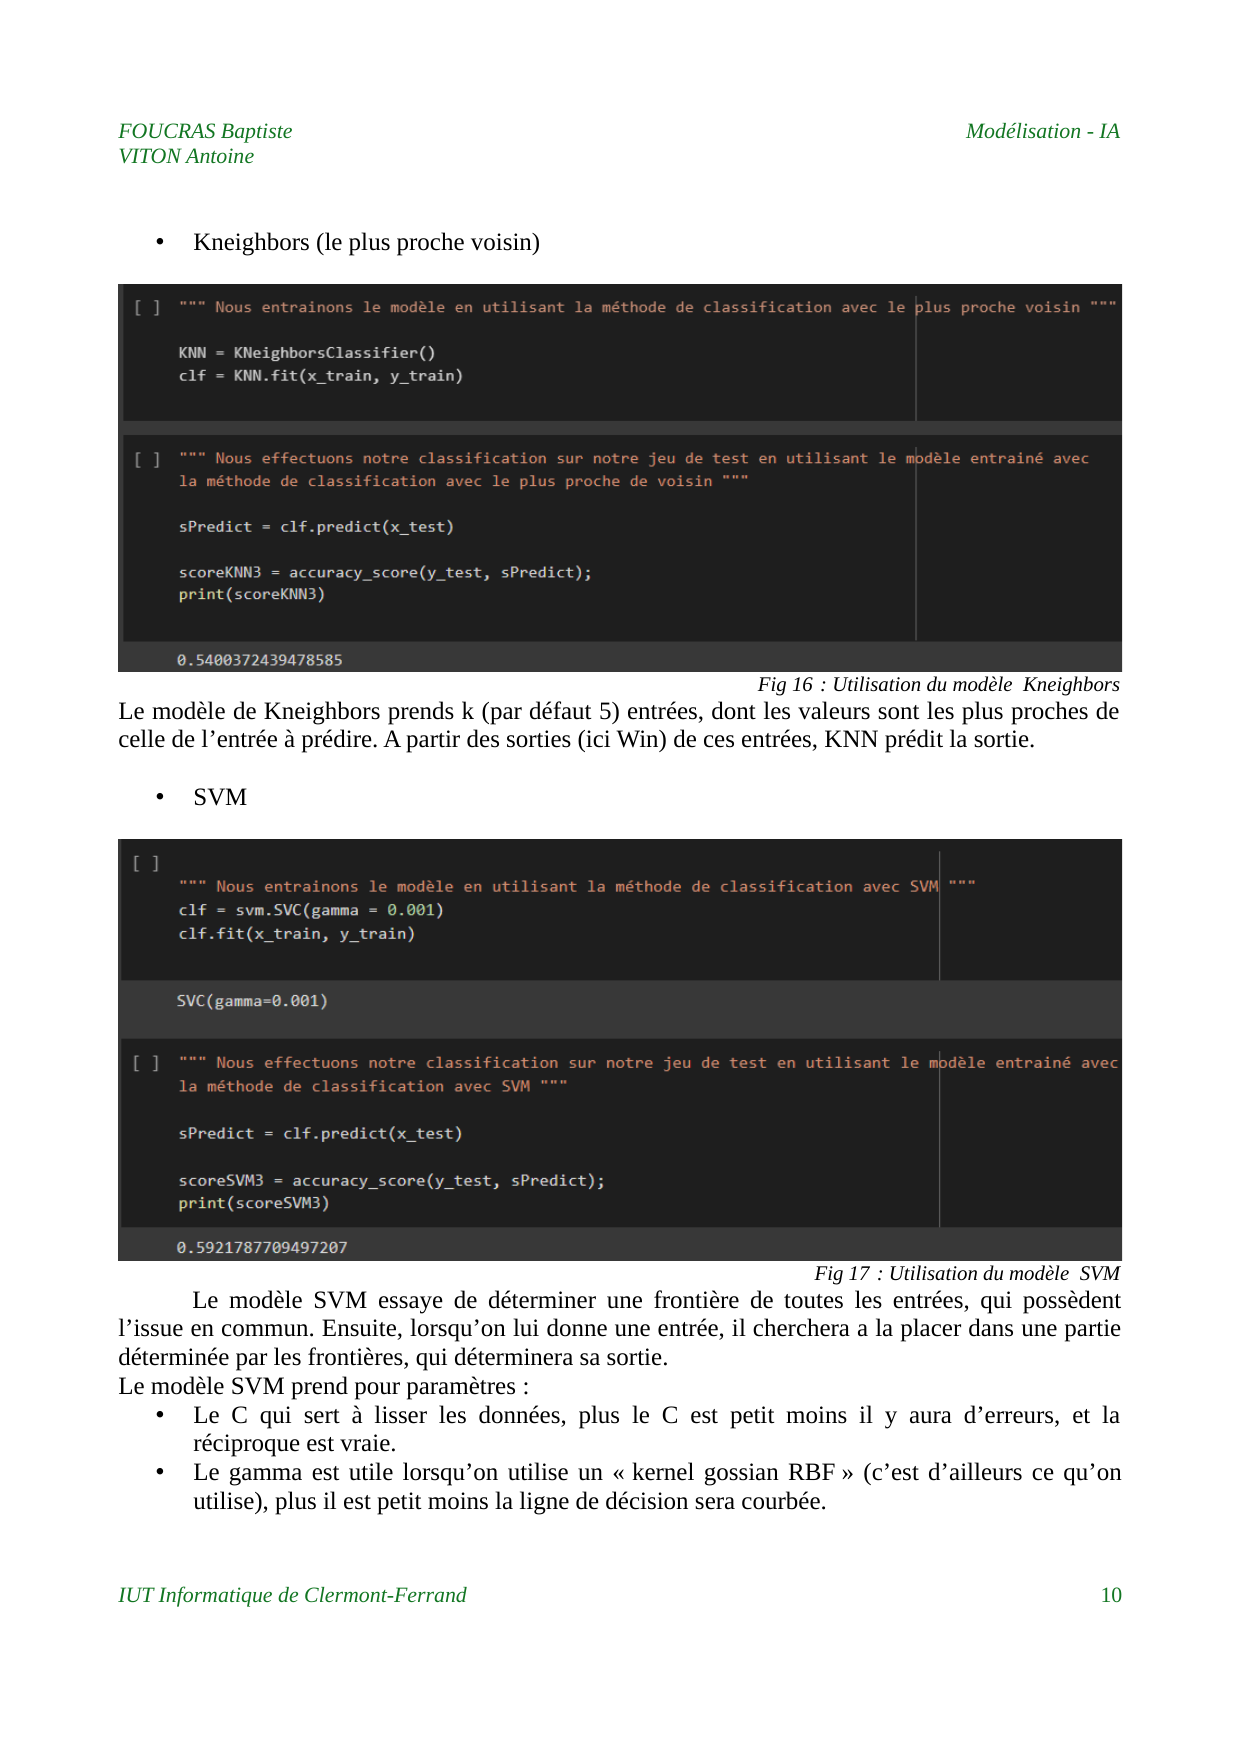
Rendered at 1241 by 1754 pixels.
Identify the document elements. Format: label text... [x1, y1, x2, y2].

list Le C qui sert à lisser les données, plus le C est petit moins il y aura d’erreurs, et la réciproque est vraie. [156, 1400, 1122, 1457]
text Fig 16 : Utilisation du modèle Kneighbors [118, 672, 1122, 696]
text Le modèle SVM prend pour paramètres : [118, 1371, 1122, 1400]
list SVM [156, 782, 1122, 811]
text Fig 17 : Utilisation du modèle SVM [118, 1261, 1122, 1285]
list Le gamma est utile lorsqu’on utilise un « kernel gossian RBF » (c’est d’ailleurs ce qu’on utilise), plus il est petit moins la ligne de décision sera courbée. [156, 1457, 1122, 1515]
picture [118, 284, 1123, 672]
list Kneighbors (le plus proche voisin) [156, 227, 1122, 256]
picture [118, 839, 1123, 1261]
text Le modèle de Kneighbors prends k (par défaut 5) entrées, dont les valeurs sont les plus proches de celle de l’entrée à prédire. A partir des sorties (ici Win) de ces entrées, KNN prédit la sortie. [118, 696, 1122, 753]
text Le modèle SVM essaye de déterminer une frontière de toutes les entrées, qui possèdent l’issue en commun. Ensuite, lorsqu’on lui donne une entrée, il cherchera a la placer dans une partie déterminée par les frontières, qui déterminera sa sortie. [118, 1285, 1122, 1371]
